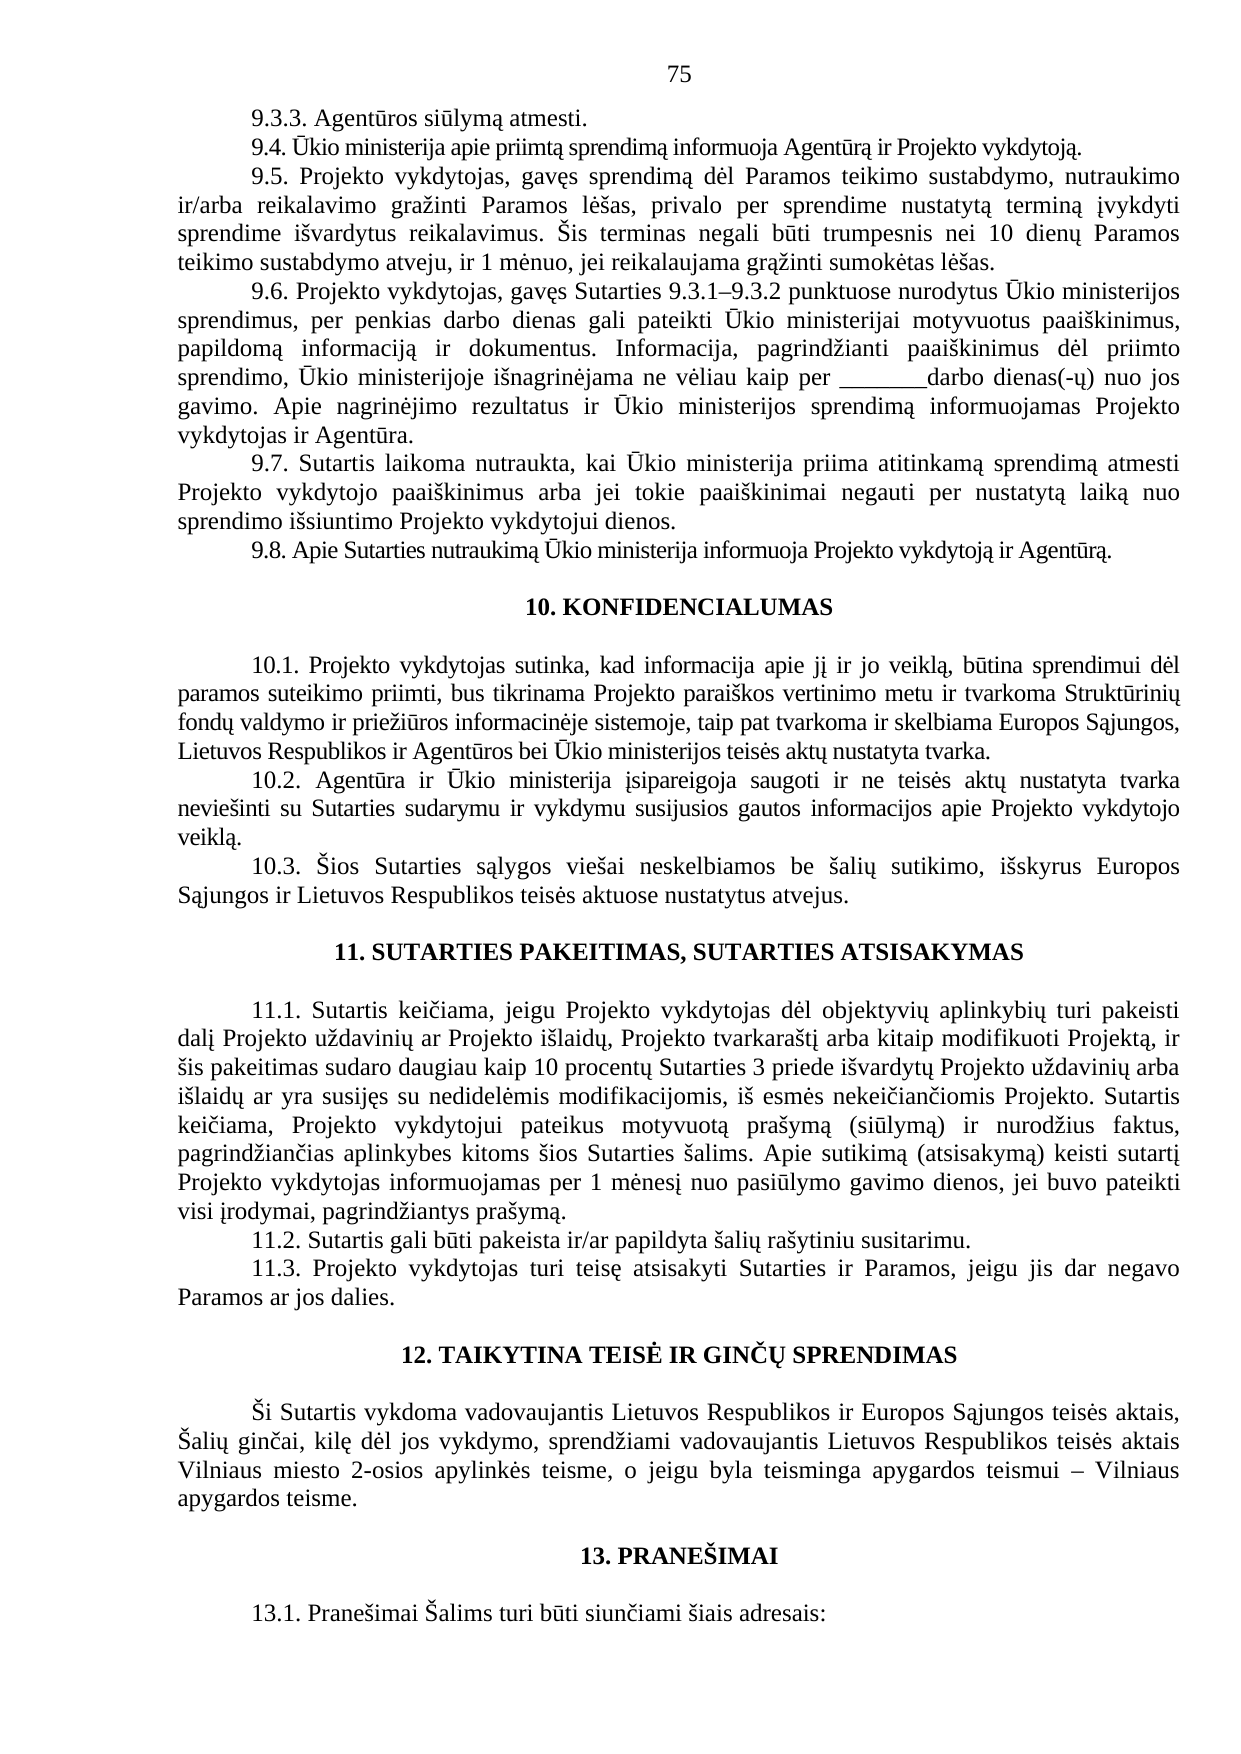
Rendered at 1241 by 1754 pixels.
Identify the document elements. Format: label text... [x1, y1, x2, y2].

text 9.8. Apie Sutarties nutraukimą Ūkio ministerija informuoja Projekto vykdytoją ir Agentūrą. [177, 535, 1181, 563]
text 10.2. Agentūra ir Ūkio ministerija įsipareigoja saugoti ir ne teisės aktų nustatyta tvarka neviešinti su Sutarties sudarymu ir vykdymu susijusios gautos informacijos apie Projekto vykdytojo veiklą. [177, 765, 1181, 851]
text 11.3. Projekto vykdytojas turi teisę atsisakyti Sutarties ir Paramos, jeigu jis dar negavo Paramos ar jos dalies. [177, 1253, 1181, 1311]
text 9.3.3. Agentūros siūlymą atmesti. [177, 103, 1181, 132]
text 10.3. Šios Sutarties sąlygos viešai neskelbiamos be šalių sutikimo, išskyrus Europos Sąjungos ir Lietuvos Respublikos teisės aktuose nustatytus atvejus. [177, 851, 1181, 908]
text Ši Sutartis vykdoma vadovaujantis Lietuvos Respublikos ir Europos Sąjungos teisės aktais, Šalių ginčai, kilę dėl jos vykdymo, sprendžiami vadovaujantis Lietuvos Respublikos teisės aktais Vilniaus miesto 2-osios apylinkės teisme, o jeigu byla teisminga apygardos teismui – Vilniaus apygardos teisme. [177, 1397, 1181, 1512]
text 9.5. Projekto vykdytojas, gavęs sprendimą dėl Paramos teikimo sustabdymo, nutraukimo ir/arba reikalavimo gražinti Paramos lėšas, privalo per sprendime nustatytą terminą įvykdyti sprendime išvardytus reikalavimus. Šis terminas negali būti trumpesnis nei 10 dienų Paramos teikimo sustabdymo atveju, ir 1 mėnuo, jei reikalaujama grąžinti sumokėtas lėšas. [177, 161, 1181, 276]
text 10.1. Projekto vykdytojas sutinka, kad informacija apie jį ir jo veiklą, būtina sprendimui dėl paramos suteikimo priimti, bus tikrinama Projekto paraiškos vertinimo metu ir tvarkoma Struktūrinių fondų valdymo ir priežiūros informacinėje sistemoje, taip pat tvarkoma ir skelbiama Europos Sąjungos, Lietuvos Respublikos ir Agentūros bei Ūkio ministerijos teisės aktų nustatyta tvarka. [177, 650, 1181, 765]
text 9.7. Sutartis laikoma nutraukta, kai Ūkio ministerija priima atitinkamą sprendimą atmesti Projekto vykdytojo paaiškinimus arba jei tokie paaiškinimai negauti per nustatytą laiką nuo sprendimo išsiuntimo Projekto vykdytojui dienos. [177, 448, 1181, 535]
text 12. TAIKYTINA TEISĖ IR GINČŲ SPRENDIMAS [177, 1340, 1181, 1368]
text 11.2. Sutartis gali būti pakeista ir/ar papildyta šalių rašytiniu susitarimu. [177, 1225, 1181, 1253]
text 11. SUTARTIES PAKEITIMAS, SUTARTIES ATSISAKYMAS [177, 937, 1181, 966]
text 9.4. Ūkio ministerija apie priimtą sprendimą informuoja Agentūrą ir Projekto vykdytoją. [177, 132, 1181, 161]
text 9.6. Projekto vykdytojas, gavęs Sutarties 9.3.1–9.3.2 punktuose nurodytus Ūkio ministerijos sprendimus, per penkias darbo dienas gali pateikti Ūkio ministerijai motyvuotus paaiškinimus, papildomą informaciją ir dokumentus. Informacija, pagrindžianti paaiškinimus dėl priimto sprendimo, Ūkio ministerijoje išnagrinėjama ne vėliau kaip per _______darbo dienas(-ų) nuo jos gavimo. Apie nagrinėjimo rezultatus ir Ūkio ministerijos sprendimą informuojamas Projekto vykdytojas ir Agentūra. [177, 276, 1181, 448]
text 11.1. Sutartis keičiama, jeigu Projekto vykdytojas dėl objektyvių aplinkybių turi pakeisti dalį Projekto uždavinių ar Projekto išlaidų, Projekto tvarkaraštį arba kitaip modifikuoti Projektą, ir šis pakeitimas sudaro daugiau kaip 10 procentų Sutarties 3 priede išvardytų Projekto uždavinių arba išlaidų ar yra susijęs su nedidelėmis modifikacijomis, iš esmės nekeičiančiomis Projekto. Sutartis keičiama, Projekto vykdytojui pateikus motyvuotą prašymą (siūlymą) ir nurodžius faktus, pagrindžiančias aplinkybes kitoms šios Sutarties šalims. Apie sutikimą (atsisakymą) keisti sutartį Projekto vykdytojas informuojamas per 1 mėnesį nuo pasiūlymo gavimo dienos, jei buvo pateikti visi įrodymai, pagrindžiantys prašymą. [177, 995, 1181, 1225]
text 13. PRANEŠIMAI [177, 1541, 1181, 1570]
text 10. KONFIDENCIALUMAS [177, 592, 1181, 621]
text 13.1. Pranešimai Šalims turi būti siunčiami šiais adresais: [177, 1598, 1181, 1627]
